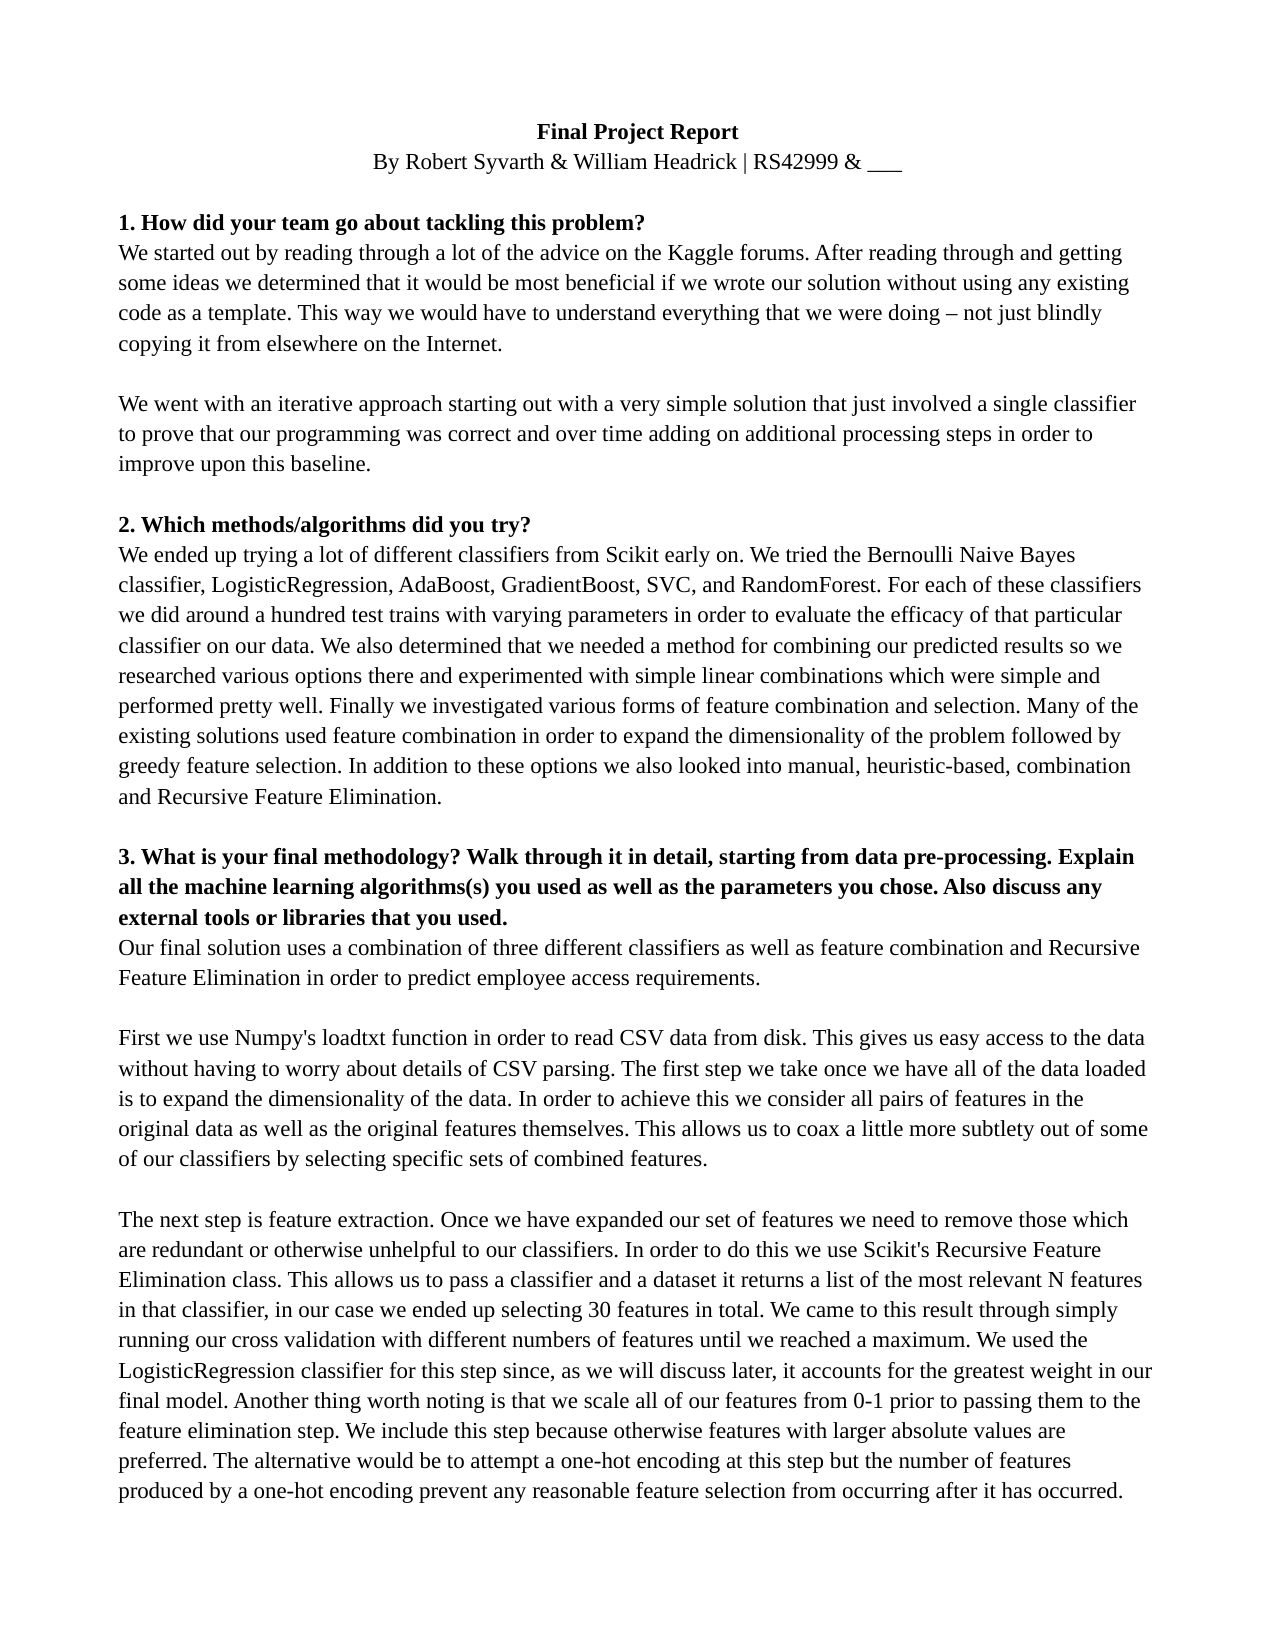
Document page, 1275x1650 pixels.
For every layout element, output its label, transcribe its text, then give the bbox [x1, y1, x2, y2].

text By Robert Syvarth & William Headrick | RS42999 & ___ [118, 148, 1157, 175]
text 3. What is your final methodology? Walk through it in detail, starting from data pre-processing. Explain all the machine learning algorithms(s) you used as well as the parameters you chose. Also discuss any external tools or libraries that you used. [118, 843, 1157, 930]
text 1. How did your team go about tackling this problem? [118, 209, 1157, 235]
text First we use Numpy's loadtxt function in order to read CSV data from disk. This gives us easy access to the data without having to worry about details of CSV parsing. The first step we take once we have all of the data loaded is to expand the dimensionality of the data. In order to achieve this we consider all pairs of features in the original data as well as the original features themselves. This allows us to coax a little more subtlety out of some of our classifiers by selecting specific sets of combined features. [118, 1024, 1157, 1172]
text 2. Which methods/algorithms did you try? [118, 511, 1157, 537]
text We went with an iterative approach starting out with a very simple solution that just involved a single classifier to prove that our programming was correct and over time adding on additional processing steps in order to improve upon this baseline. [118, 390, 1157, 477]
text We ended up trying a lot of different classifiers from Scikit early on. We tried the Bernoulli Naive Bayes classifier, LogisticRegression, AdaBoost, GradientBoost, SVC, and RandomForest. For each of these classifiers we did around a hundred test trains with varying parameters in order to evaluate the efficacy of that particular classifier on our data. We also determined that we needed a method for combining our predicted results so we researched various options there and experimented with simple linear combinations which were simple and performed pretty well. Finally we investigated various forms of feature combination and selection. Many of the existing solutions used feature combination in order to expand the dimensionality of the problem followed by greedy feature selection. In addition to these options we also looked into manual, heuristic-based, combination and Recursive Feature Elimination. [118, 541, 1157, 809]
text The next step is feature extraction. Once we have expanded our set of features we need to remove those which are redundant or otherwise unhelpful to our classifiers. In order to do this we use Scikit's Recursive Feature Elimination class. This allows us to pass a classifier and a dataset it returns a list of the most relevant N features in that classifier, in our case we ended up selecting 30 features in total. We came to this result through simply running our cross validation with different numbers of features until we reached a maximum. We used the LogisticRegression classifier for this step since, as we will discuss later, it accounts for the greatest weight in our final model. Another thing worth noting is that we scale all of our features from 0-1 prior to passing them to the feature elimination step. We include this step because otherwise features with larger absolute values are preferred. The alternative would be to attempt a one-hot encoding at this step but the number of features produced by a one-hot encoding prevent any reasonable feature selection from occurring after it has occurred. [118, 1206, 1157, 1504]
text We started out by reading through a lot of the advice on the Kaggle forums. After reading through and getting some ideas we determined that it would be most beneficial if we wrote our solution without using any existing code as a template. This way we would have to understand everything that we were doing – not just blindly copying it from elsewhere on the Internet. [118, 239, 1157, 356]
text Final Project Report [118, 118, 1157, 144]
text Our final solution uses a combination of three different classifiers as well as feature combination and Recursive Feature Elimination in order to predict employee access requirements. [118, 934, 1157, 990]
